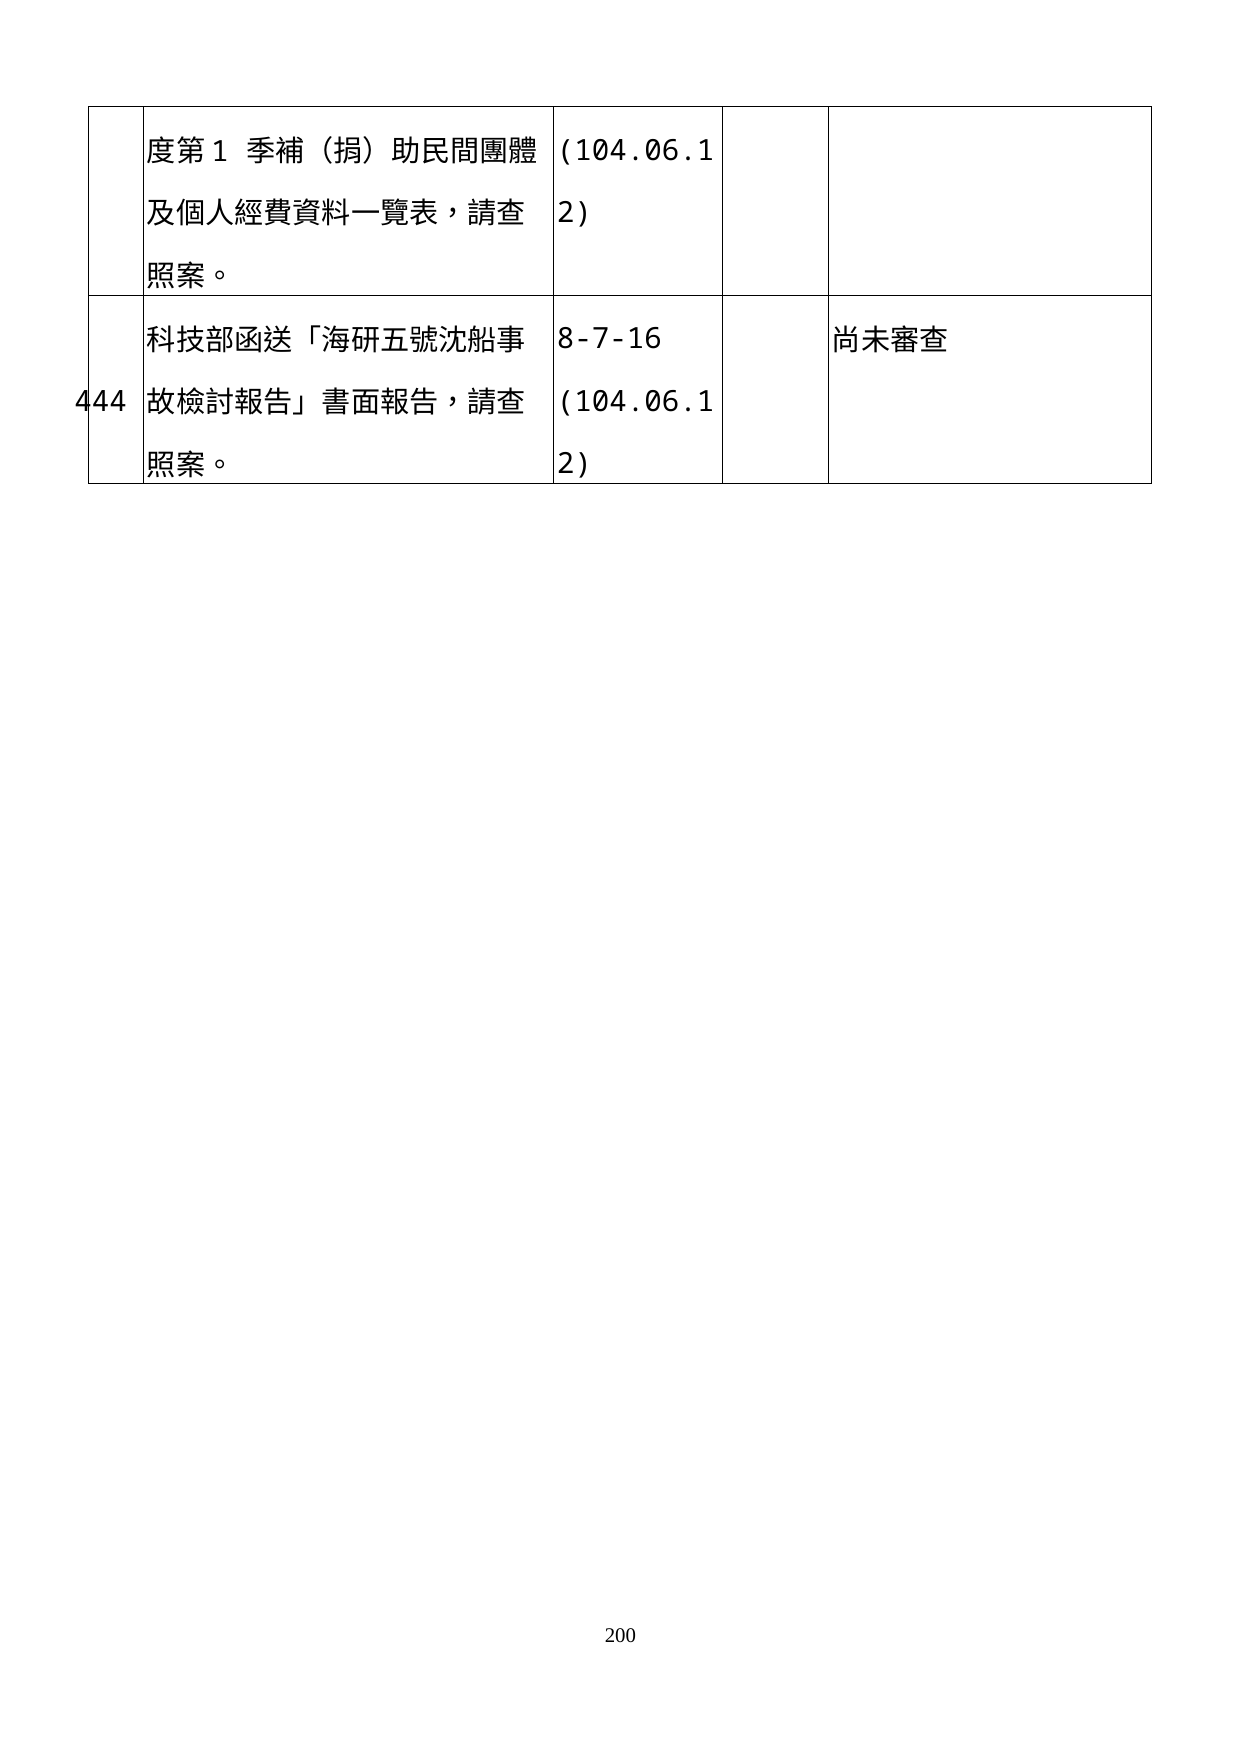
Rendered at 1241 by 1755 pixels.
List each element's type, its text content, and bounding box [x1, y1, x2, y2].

table_cell 科技部函送「海研五號沈船事故檢討報告」書面報告，請查照案。 [144, 296, 553, 483]
table_cell (104.06.12) [554, 107, 722, 294]
table_cell 尚未審查 [829, 296, 1151, 483]
table_cell 度第1 季補（捐）助民間團體及個人經費資料一覽表，請查照案。 [144, 107, 553, 294]
table_cell [723, 107, 828, 294]
table_cell [723, 296, 828, 483]
table_cell 8-7-16 (104.06.12) [554, 296, 722, 483]
table_cell [89, 296, 143, 483]
table_cell [89, 107, 143, 294]
table_cell [829, 107, 1151, 294]
